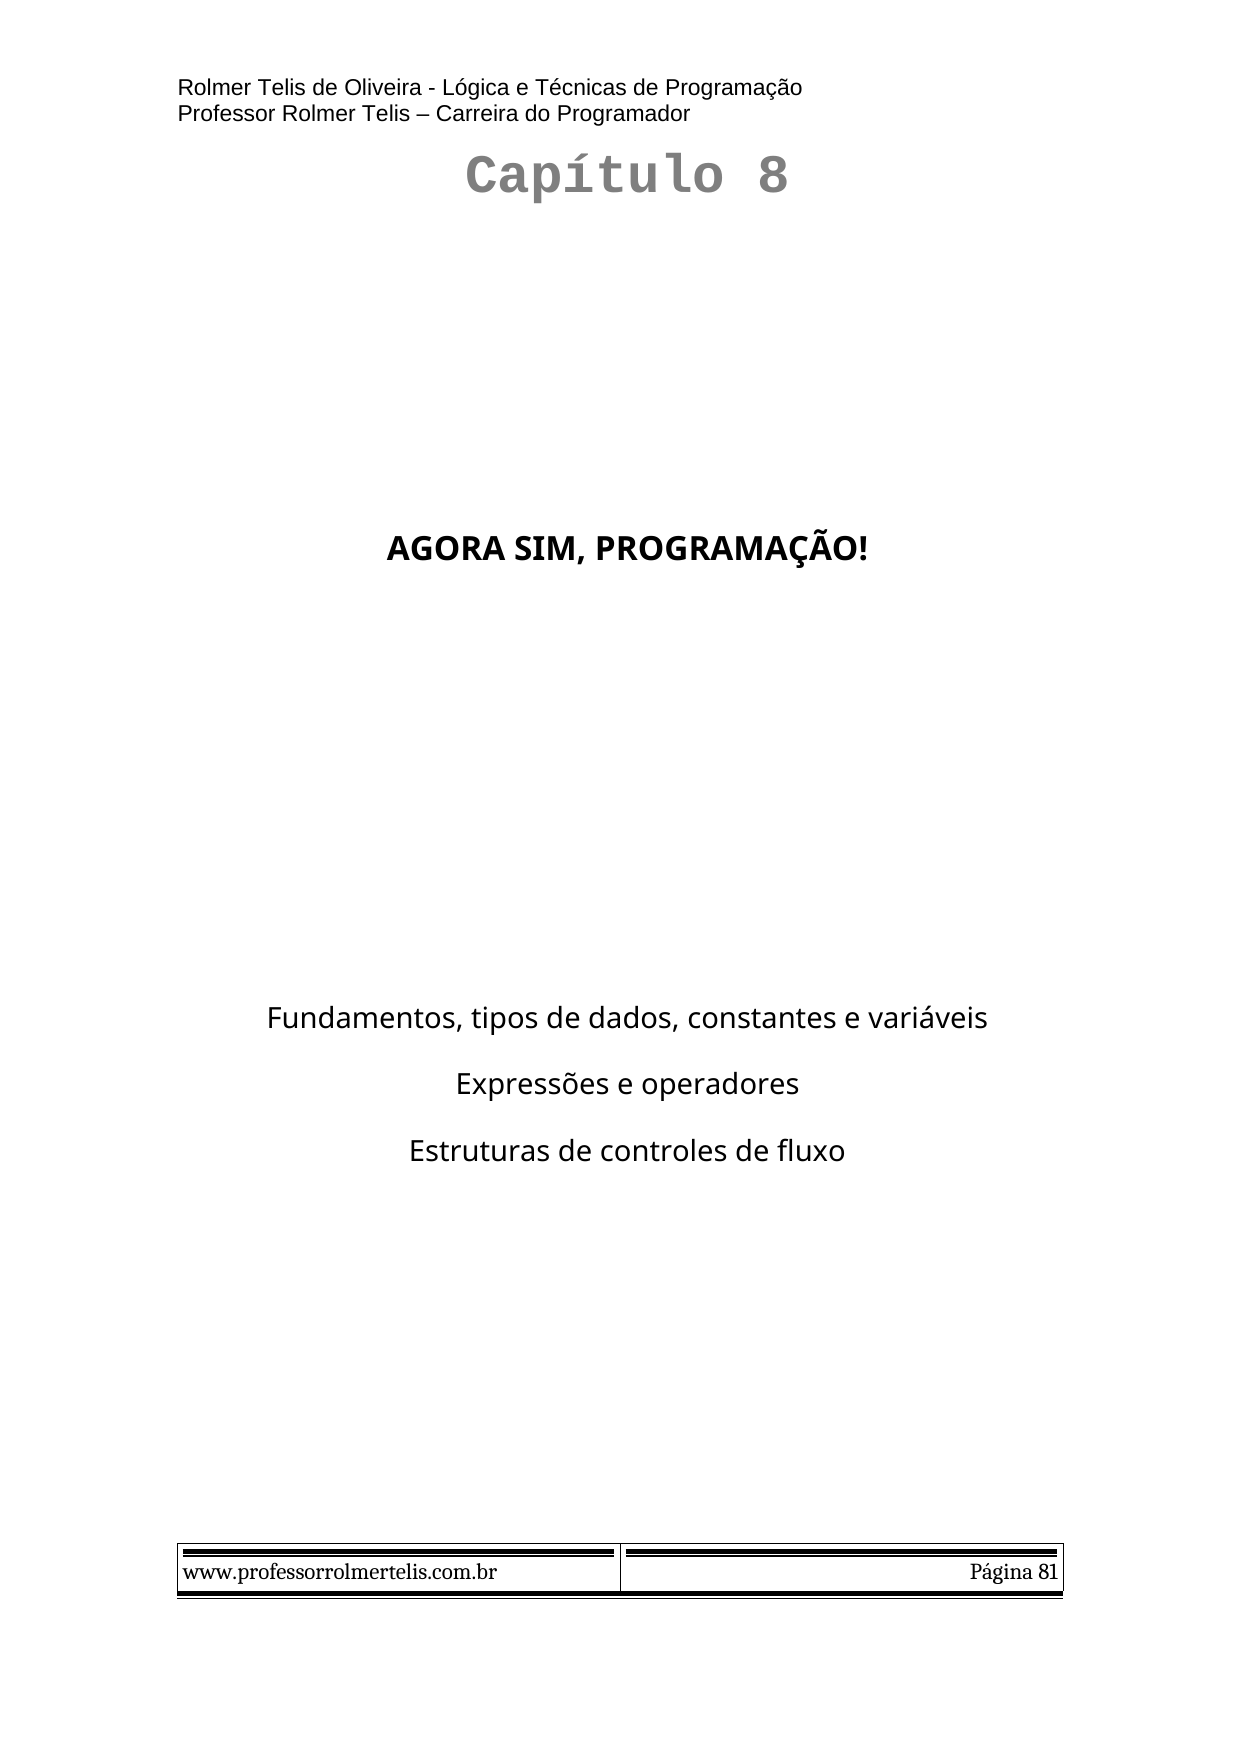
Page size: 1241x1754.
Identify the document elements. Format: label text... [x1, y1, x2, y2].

table_cell Fundamentos, tipos de dados, constantes e variáveis Expressões e operadores Estruturas de controles de fluxo [177, 976, 1078, 1449]
table_cell AGORA SIM, PROGRAMAÇÃO! [177, 504, 1078, 976]
table_header Capítulo 8 [177, 148, 1078, 504]
